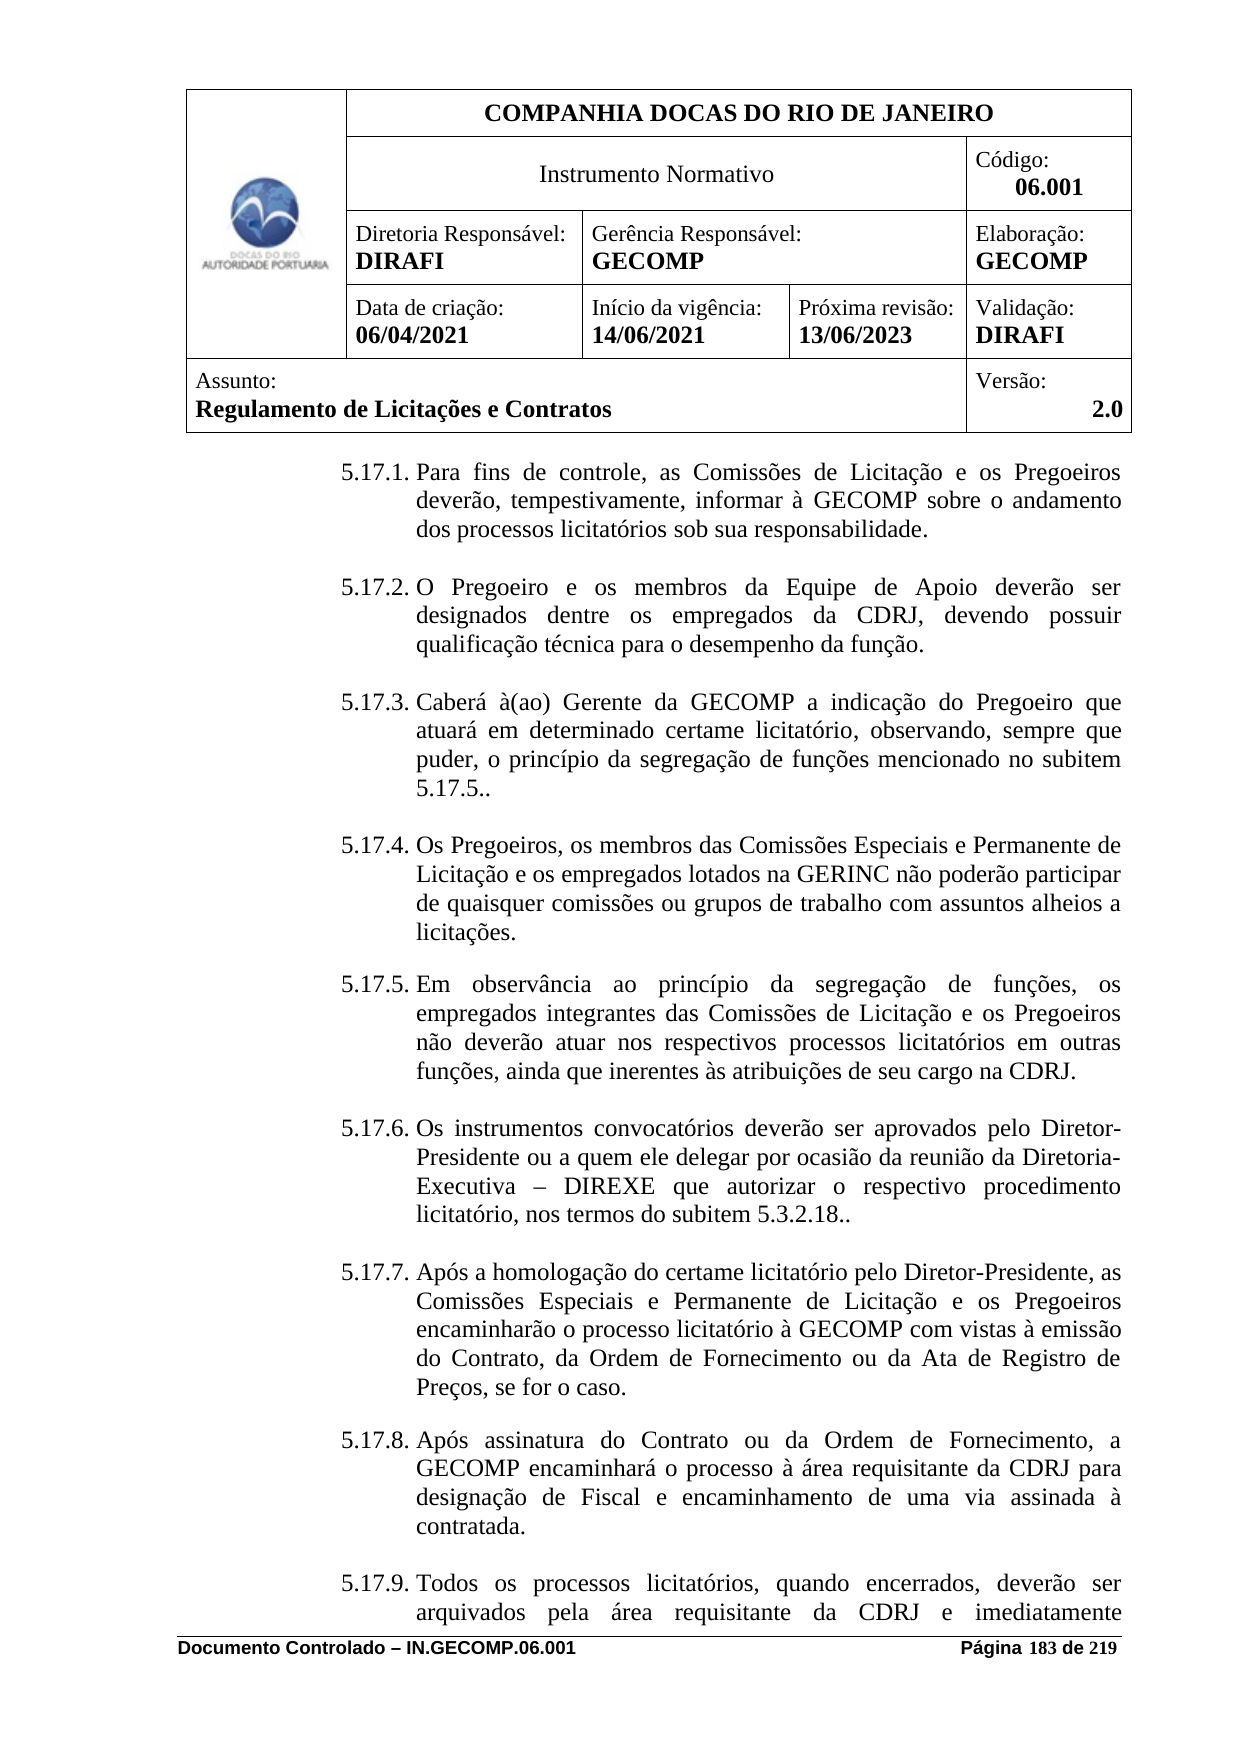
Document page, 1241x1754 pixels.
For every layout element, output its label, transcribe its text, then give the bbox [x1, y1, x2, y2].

list Todos os processos licitatórios, quando encerrados, deverão ser arquivados pela área requisitante da CDRJ e imediatamente [341, 1568, 1122, 1626]
list O Pregoeiro e os membros da Equipe de Apoio deverão ser designados dentre os empregados da CDRJ, devendo possuir qualificação técnica para o desempenho da função. [341, 572, 1122, 658]
list Os instrumentos convocatórios deverão ser aprovados pelo Diretor-Presidente ou a quem ele delegar por ocasião da reunião da Diretoria-Executiva – DIREXE que autorizar o respectivo procedimento licitatório, nos termos do subitem 5.3.2.18.. [341, 1113, 1122, 1228]
list Para fins de controle, as Comissões de Licitação e os Pregoeiros deverão, tempestivamente, informar à GECOMP sobre o andamento dos processos licitatórios sob sua responsabilidade. [341, 457, 1122, 543]
list Em observância ao princípio da segregação de funções, os empregados integrantes das Comissões de Licitação e os Pregoeiros não deverão atuar nos respectivos processos licitatórios em outras funções, ainda que inerentes às atribuições de seu cargo na CDRJ. [341, 969, 1122, 1084]
list Após a homologação do certame licitatório pelo Diretor-Presidente, as Comissões Especiais e Permanente de Licitação e os Pregoeiros encaminharão o processo licitatório à GECOMP com vistas à emissão do Contrato, da Ordem de Fornecimento ou da Ata de Registro de Preços, se for o caso. [341, 1257, 1122, 1401]
list Após assinatura do Contrato ou da Ordem de Fornecimento, a GECOMP encaminhará o processo à área requisitante da CDRJ para designação de Fiscal e encaminhamento de uma via assinada à contratada. [341, 1425, 1122, 1540]
list Caberá à(ao) Gerente da GECOMP a indicação do Pregoeiro que atuará em determinado certame licitatório, observando, sempre que puder, o princípio da segregação de funções mencionado no subitem 5.17.5.. [341, 687, 1122, 802]
list Os Pregoeiros, os membros das Comissões Especiais e Permanente de Licitação e os empregados lotados na GERINC não poderão participar de quaisquer comissões ou grupos de trabalho com assuntos alheios a licitações. [341, 830, 1122, 945]
